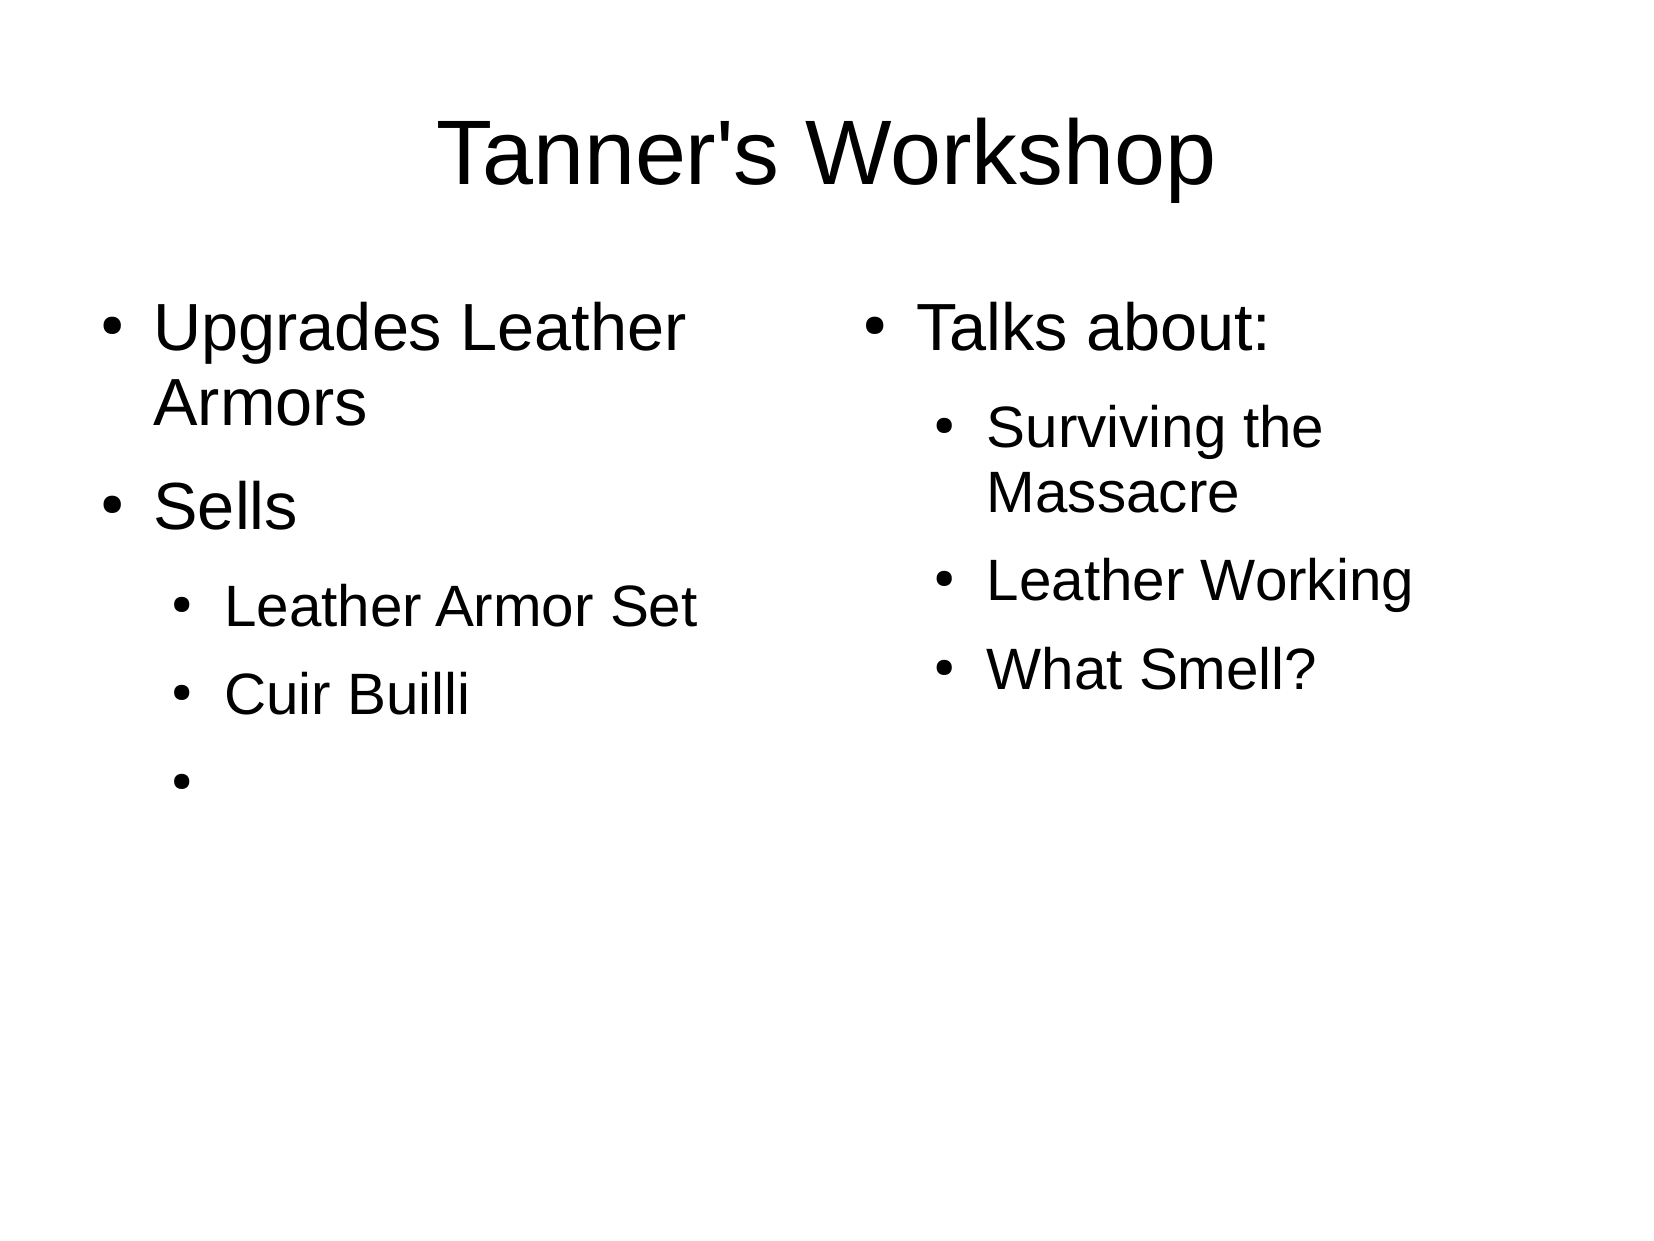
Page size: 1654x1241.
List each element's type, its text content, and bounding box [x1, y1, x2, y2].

list Upgrades Leather Armors Sells Leather Armor Set Cuir Builli [82, 290, 809, 1109]
list Talks about: Surviving the Massacre Leather Working What Smell? [845, 290, 1572, 1109]
title Tanner's Workshop [82, 56, 1571, 250]
